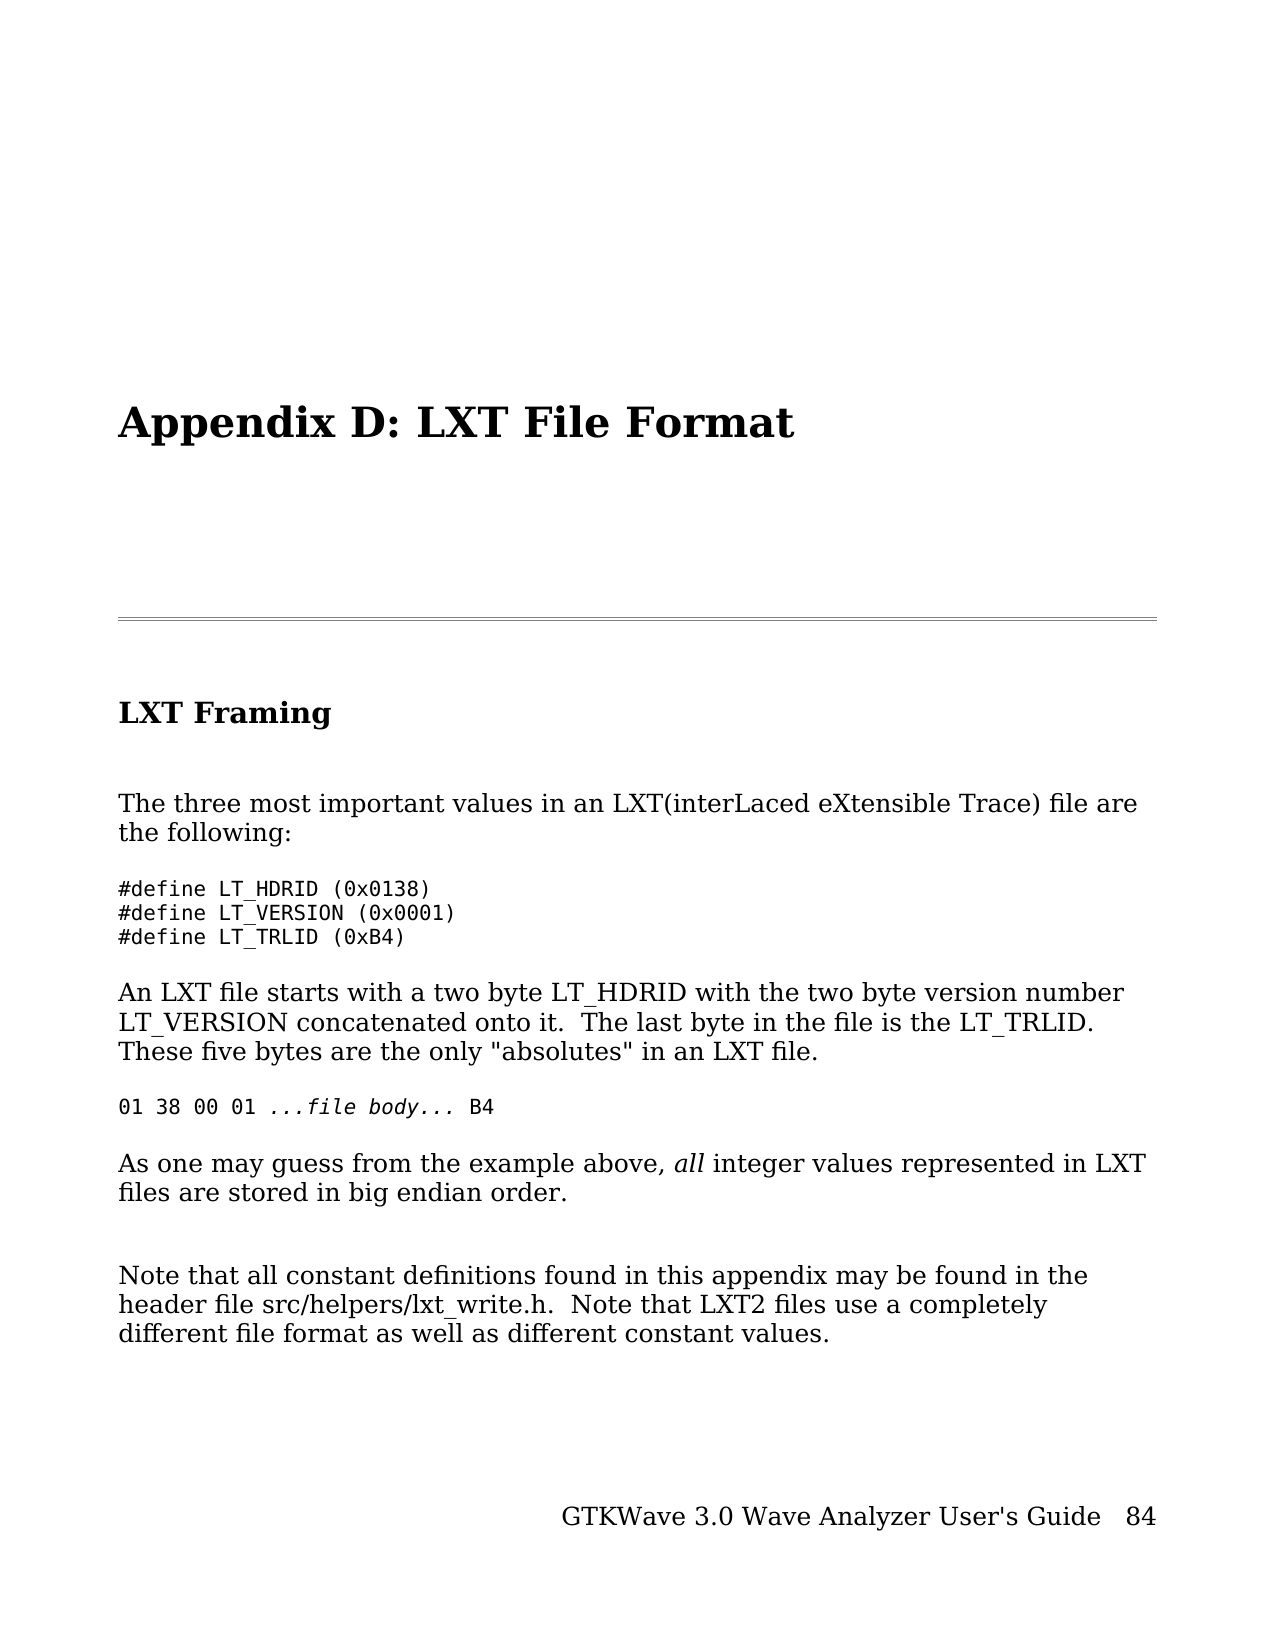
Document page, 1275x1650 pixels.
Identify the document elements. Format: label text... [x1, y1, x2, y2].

text LXT Framing [118, 696, 1157, 730]
text Note that all constant definitions found in this appendix may be found in the header file src/helpers/lxt_write.h. Note that LXT2 files use a completely different file format as well as different constant values. [118, 1261, 1157, 1349]
text Appendix D: LXT File Format [118, 399, 1157, 448]
text The three most important values in an LXT(interLaced eXtensible Trace) file are the following: #define LT_HDRID (0x0138) #define LT_VERSION (0x0001) #define LT_TRLID (0xB4) An LXT file starts with a two byte LT_HDRID with the two byte version number LT_VERSION concatenated onto it. The last byte in the file is the LT_TRLID. These five bytes are the only "absolutes" in an LXT file. 01 38 00 01 ...file body... B4 As one may guess from the example above, all integer values represented in LXT files are stored in big endian order. [118, 789, 1157, 1207]
